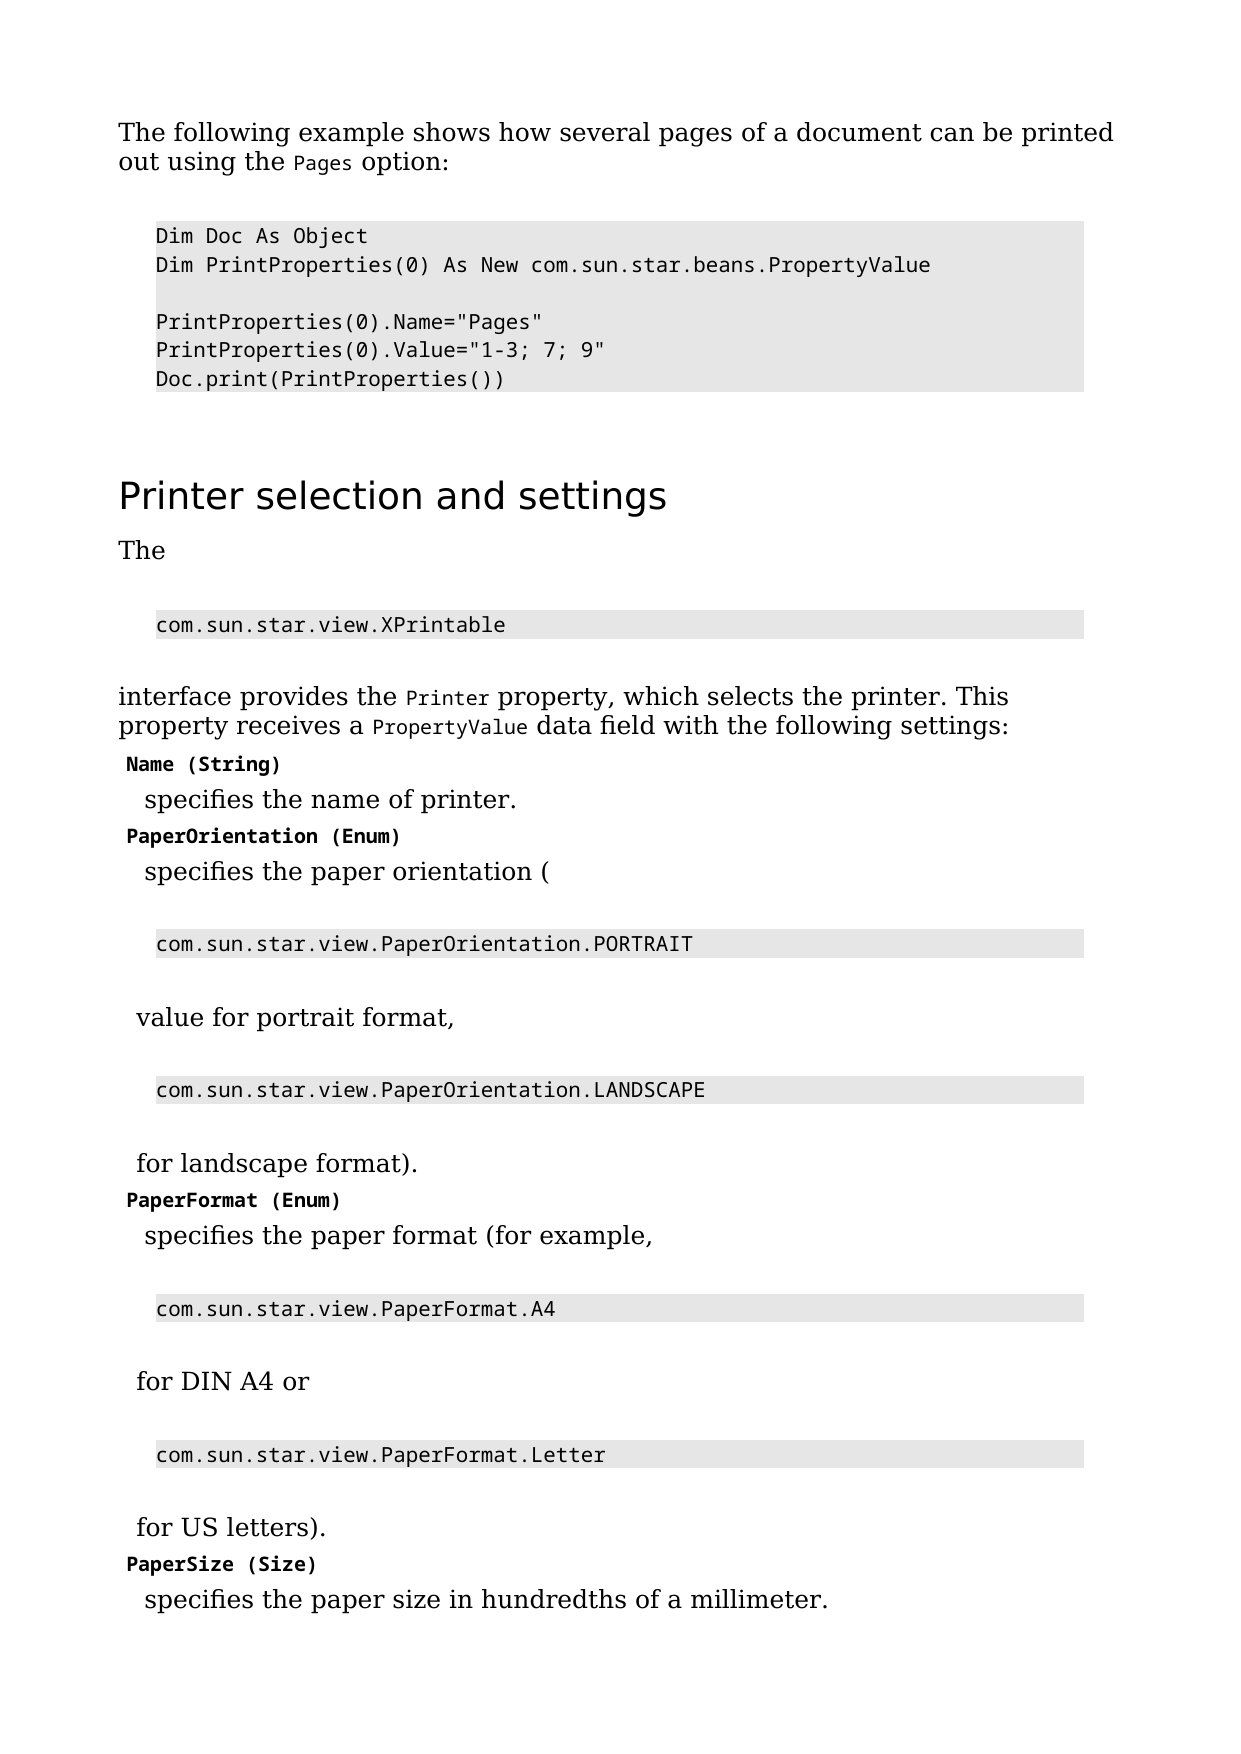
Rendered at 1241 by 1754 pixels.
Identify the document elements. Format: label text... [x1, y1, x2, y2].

list com.sun.star.view.PaperOrientation.PORTRAIT [156, 929, 1084, 958]
subtitle Printer selection and settings [118, 474, 1122, 518]
list specifies the name of printer. [136, 785, 1122, 814]
list PaperFormat (Enum) [118, 1184, 1122, 1213]
list PaperOrientation (Enum) [118, 820, 1122, 849]
list for DIN A4 or [136, 1367, 1122, 1396]
list for landscape format). [136, 1149, 1122, 1178]
list specifies the paper size in hundredths of a millimeter. [136, 1585, 1122, 1614]
list com.sun.star.view.PaperOrientation.LANDSCAPE [156, 1076, 1084, 1104]
list com.sun.star.view.PaperFormat.A4 [156, 1294, 1084, 1322]
list value for portrait format, [136, 1003, 1122, 1032]
list for US letters). [136, 1513, 1122, 1542]
text The [118, 536, 1122, 565]
list com.sun.star.view.PaperFormat.Letter [156, 1440, 1084, 1468]
list specifies the paper format (for example, [136, 1221, 1122, 1250]
text interface provides the Printer property, which selects the printer. This property receives a PropertyValue data field with the following settings: [118, 682, 1122, 741]
text The following example shows how several pages of a document can be printed out using the Pages option: [118, 118, 1122, 176]
list PaperSize (Size) [118, 1548, 1122, 1578]
list Name (String) [118, 748, 1122, 777]
list specifies the paper orientation ( [136, 857, 1122, 886]
text Dim Doc As Object Dim PrintProperties(0) As New com.sun.star.beans.PropertyValue PrintProperties(0).Name="Pages" PrintProperties(0).Value="1-3; 7; 9" Doc.print(PrintProperties()) [156, 221, 1084, 392]
text com.sun.star.view.XPrintable [156, 610, 1084, 639]
